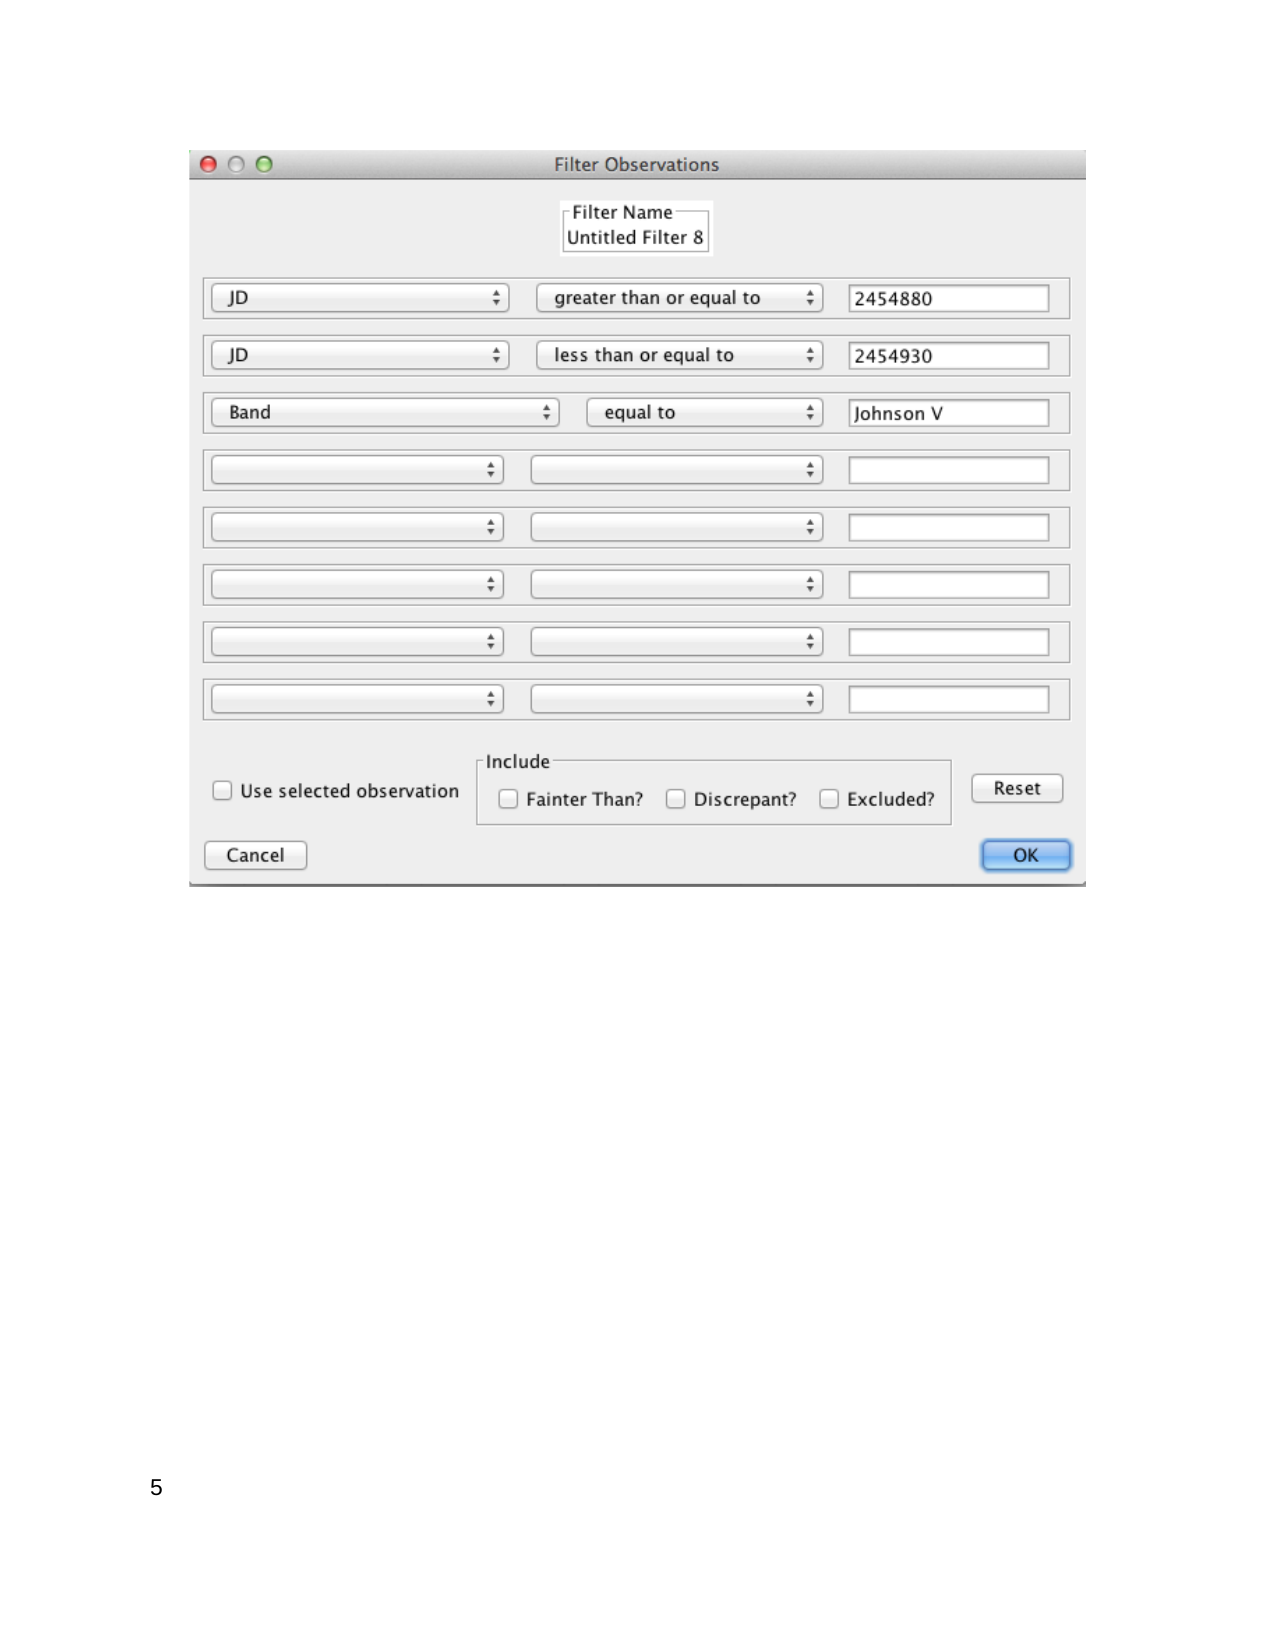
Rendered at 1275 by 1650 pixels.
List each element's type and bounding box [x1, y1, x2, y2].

picture [189, 150, 1086, 887]
